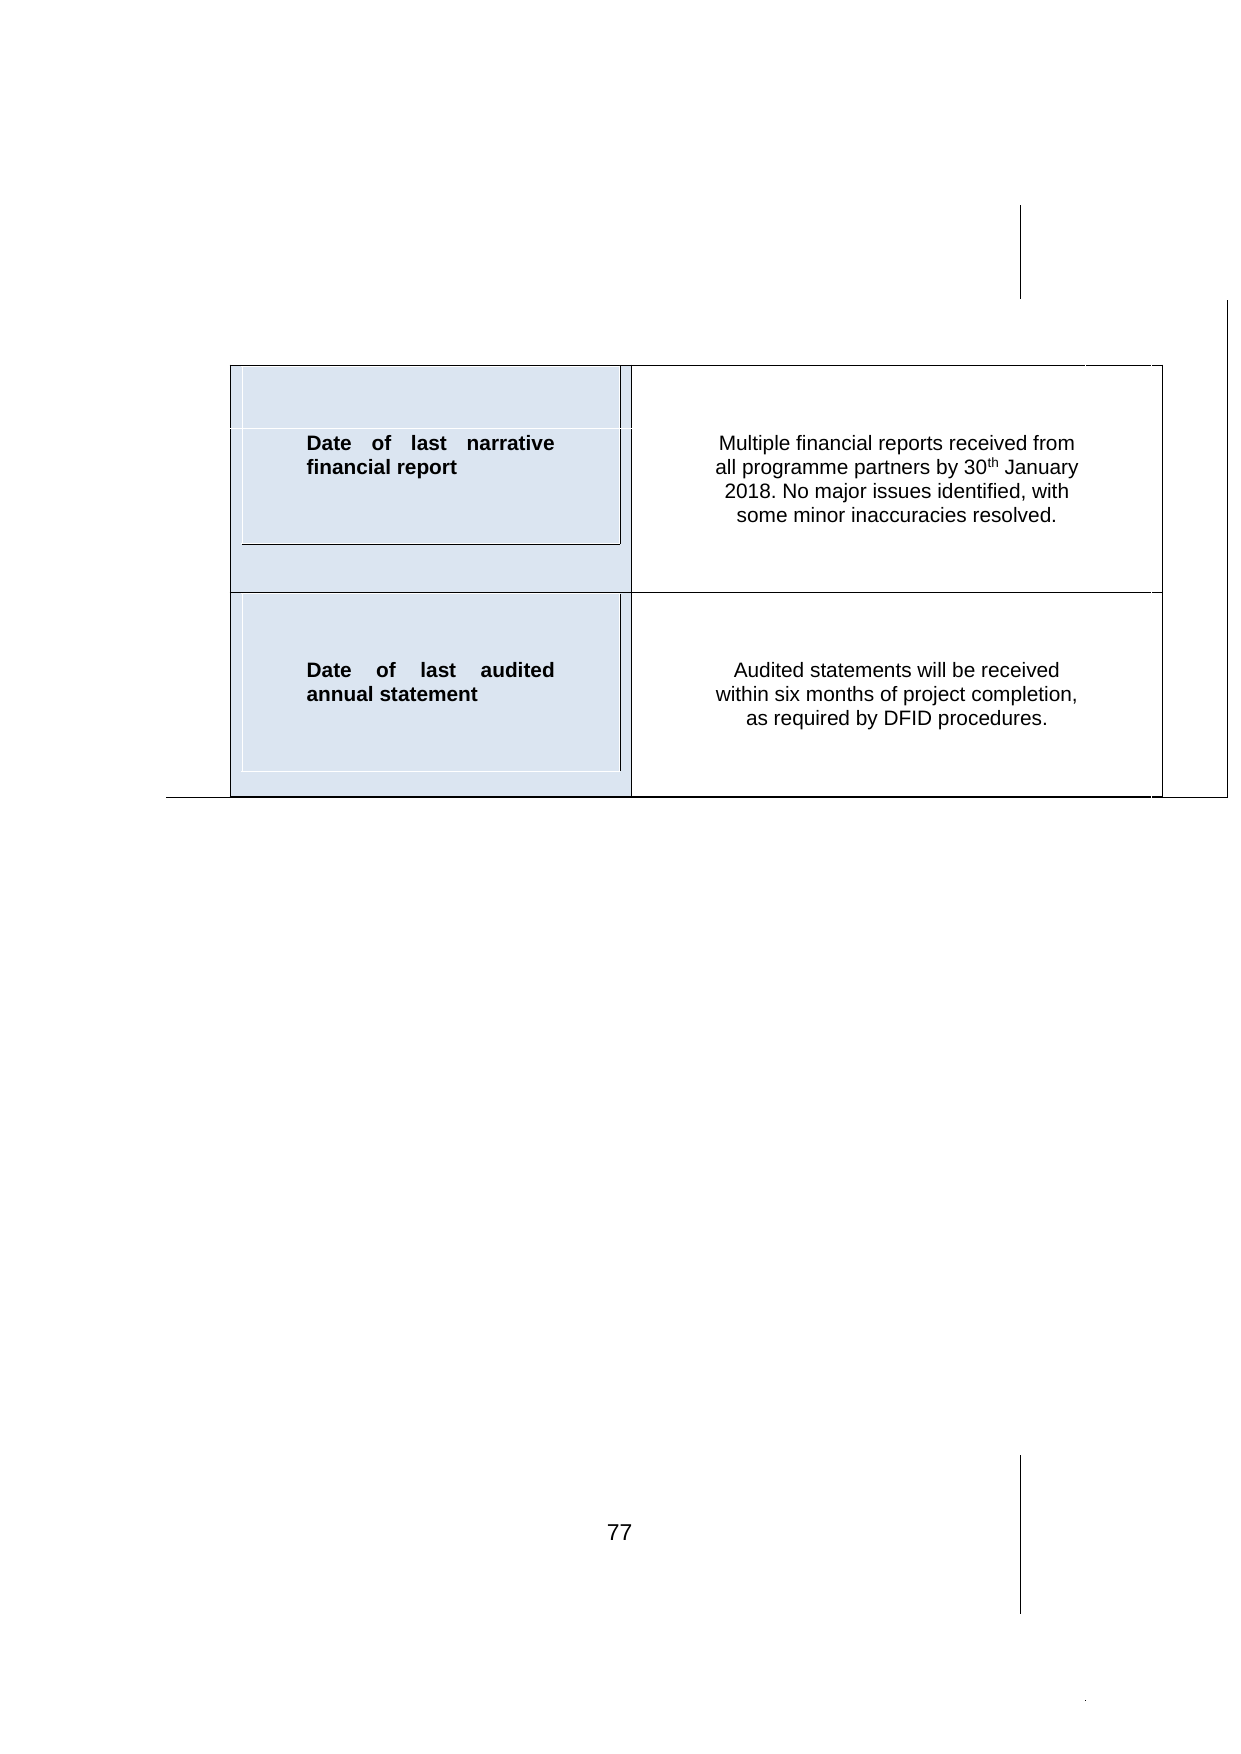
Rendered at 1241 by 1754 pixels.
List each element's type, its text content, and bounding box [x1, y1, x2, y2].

table_header Multiple financial reports received from all programme partners by 30th January 2018. No major issues identified, with some minor inaccuracies resolved. [644, 367, 1150, 591]
table_header [243, 367, 619, 428]
table_header Date of last narrative financial report [231, 429, 631, 592]
table_cell Audited statements will be received within six months of project completion, as required by DFID procedures. [644, 594, 1150, 795]
table_cell Date of last audited annual statement [231, 593, 631, 796]
table_cell [632, 593, 643, 796]
